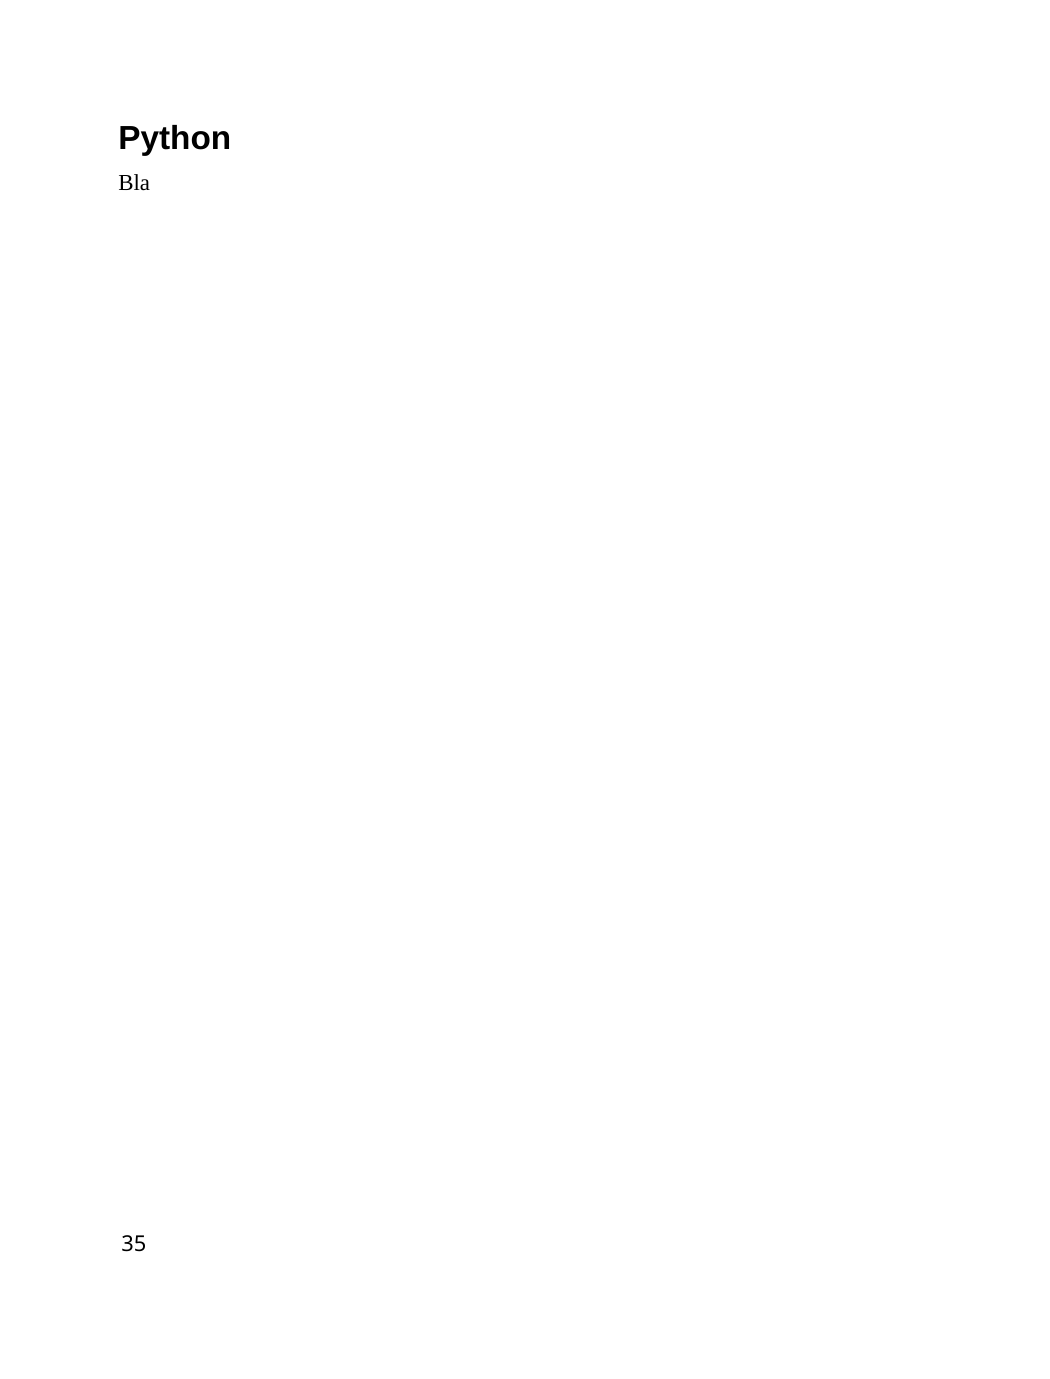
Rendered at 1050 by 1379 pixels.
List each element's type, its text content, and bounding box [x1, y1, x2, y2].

subtitle Python [118, 118, 932, 157]
text Bla [118, 169, 932, 195]
